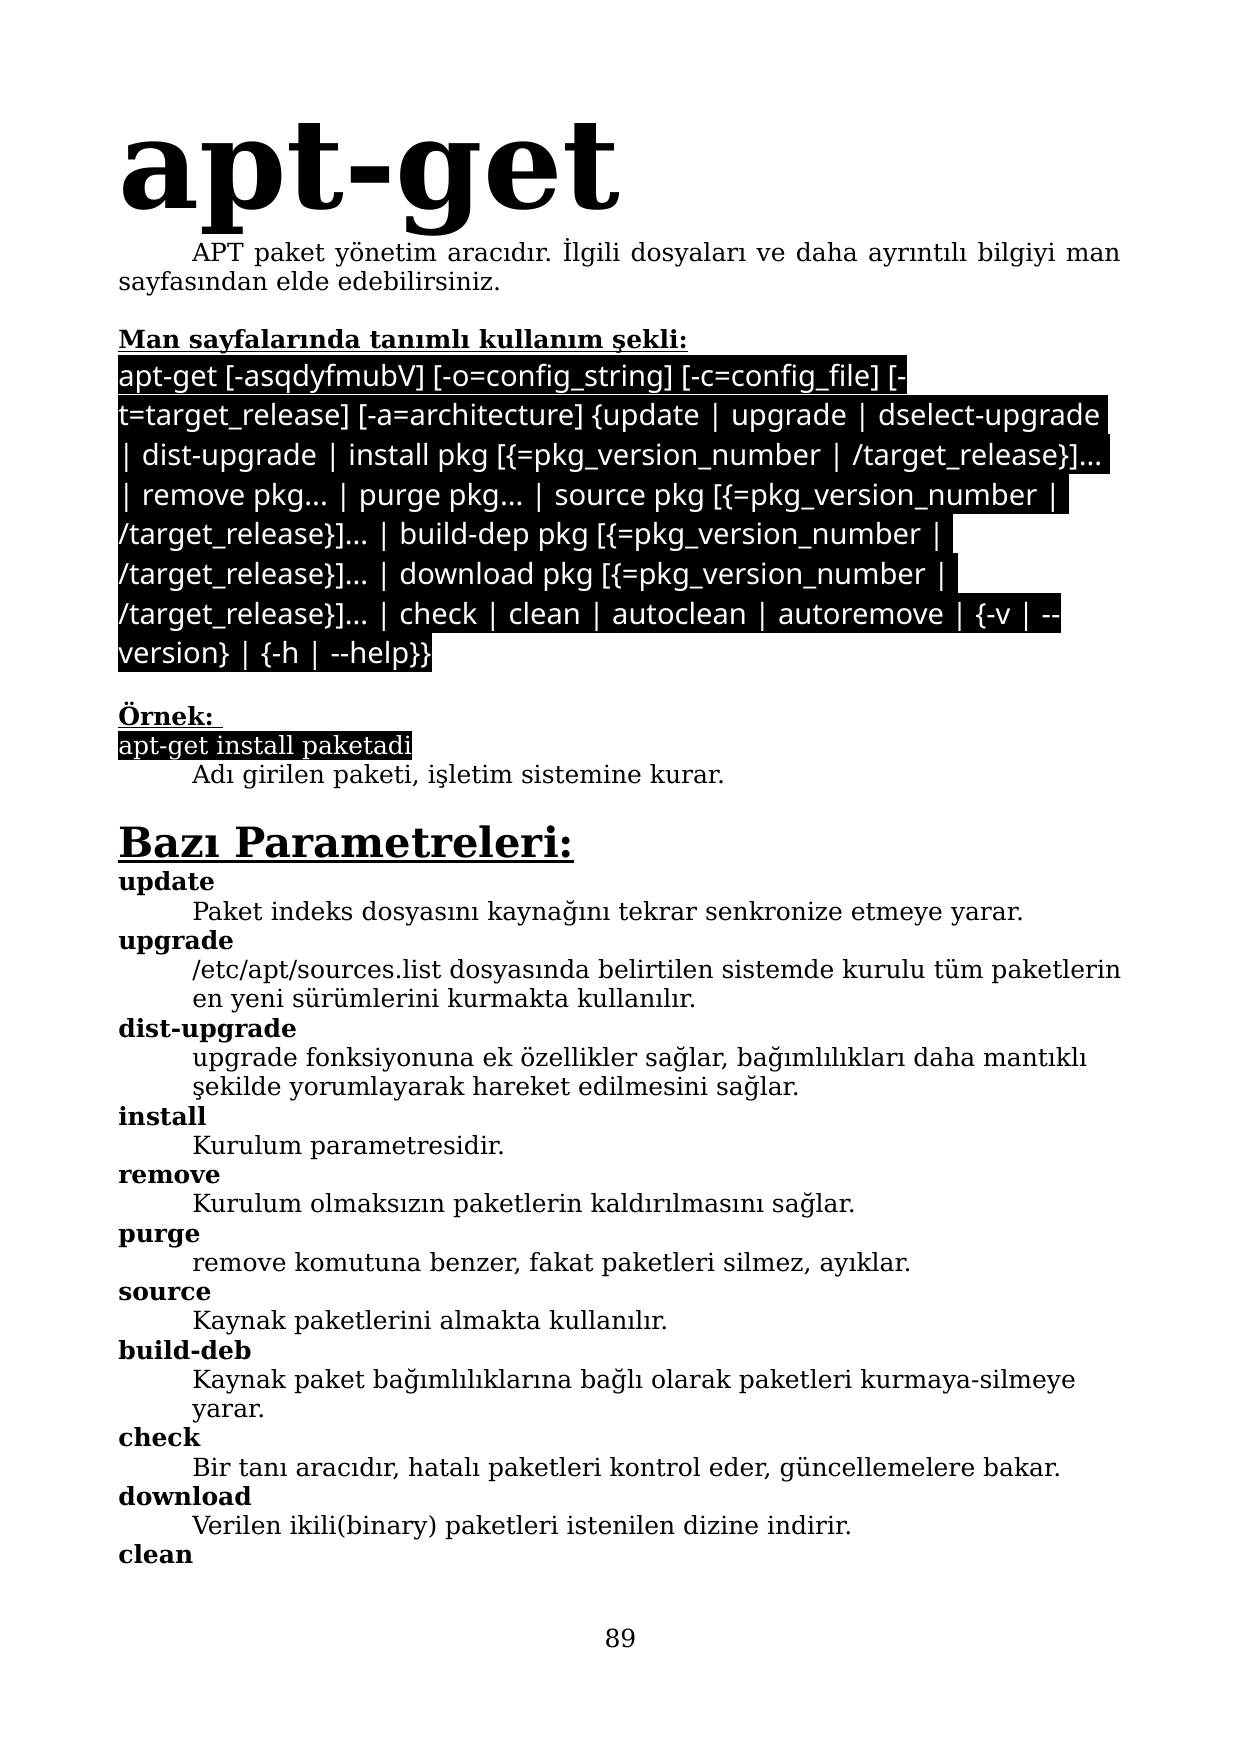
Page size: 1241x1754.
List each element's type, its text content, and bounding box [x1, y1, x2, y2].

text remove [118, 1160, 1122, 1189]
text upgrade [118, 926, 1122, 956]
text Kurulum parametresidir. [118, 1131, 1122, 1160]
text check [118, 1423, 1122, 1453]
text Verilen ikili(binary) paketleri istenilen dizine indirir. [118, 1511, 1122, 1541]
text apt-get [-asqdyfmubV] [-o=config_string] [-c=config_file] [-t=target_release] [-a=architecture] {update | upgrade | dselect-upgrade | dist-upgrade | install pkg [{=pkg_version_number | /target_release}]... | remove pkg... | purge pkg... | source pkg [{=pkg_version_number | /target_release}]... | build-dep pkg [{=pkg_version_number | /target_release}]... | download pkg [{=pkg_version_number | /target_release}]... | check | clean | autoclean | autoremove | {-v | --version} | {-h | --help}} [118, 355, 1122, 672]
text apt-get [118, 91, 1122, 238]
text clean [118, 1541, 1122, 1570]
text remove komutuna benzer, fakat paketleri silmez, ayıklar. [118, 1248, 1122, 1277]
text apt-get install paketadi [118, 731, 1122, 760]
text source [118, 1277, 1122, 1307]
text build-deb [118, 1336, 1122, 1365]
text purge [118, 1219, 1122, 1248]
text Bir tanı aracıdır, hatalı paketleri kontrol eder, güncellemelere bakar. [118, 1453, 1122, 1482]
text Adı girilen paketi, işletim sistemine kurar. [118, 760, 1122, 789]
text update [118, 867, 1122, 897]
text Kaynak paketlerini almakta kullanılır. [118, 1307, 1122, 1336]
text Man sayfalarında tanımlı kullanım şekli: [118, 326, 1122, 355]
text Bazı Parametreleri: [118, 818, 1122, 867]
text Kaynak paket bağımlılıklarına bağlı olarak paketleri kurmaya-silmeye yarar. [118, 1365, 1122, 1423]
text download [118, 1482, 1122, 1511]
text upgrade fonksiyonuna ek özellikler sağlar, bağımlılıkları daha mantıklı şekilde yorumlayarak hareket edilmesini sağlar. [118, 1043, 1122, 1102]
text /etc/apt/sources.list dosyasında belirtilen sistemde kurulu tüm paketlerin en yeni sürümlerini kurmakta kullanılır. [118, 956, 1122, 1014]
text install [118, 1102, 1122, 1131]
text Kurulum olmaksızın paketlerin kaldırılmasını sağlar. [118, 1189, 1122, 1219]
text APT paket yönetim aracıdır. İlgili dosyaları ve daha ayrıntılı bilgiyi man sayfasından elde edebilirsiniz. [118, 238, 1122, 296]
text dist-upgrade [118, 1014, 1122, 1043]
text Paket indeks dosyasını kaynağını tekrar senkronize etmeye yarar. [118, 897, 1122, 926]
text Örnek: [118, 702, 1122, 731]
